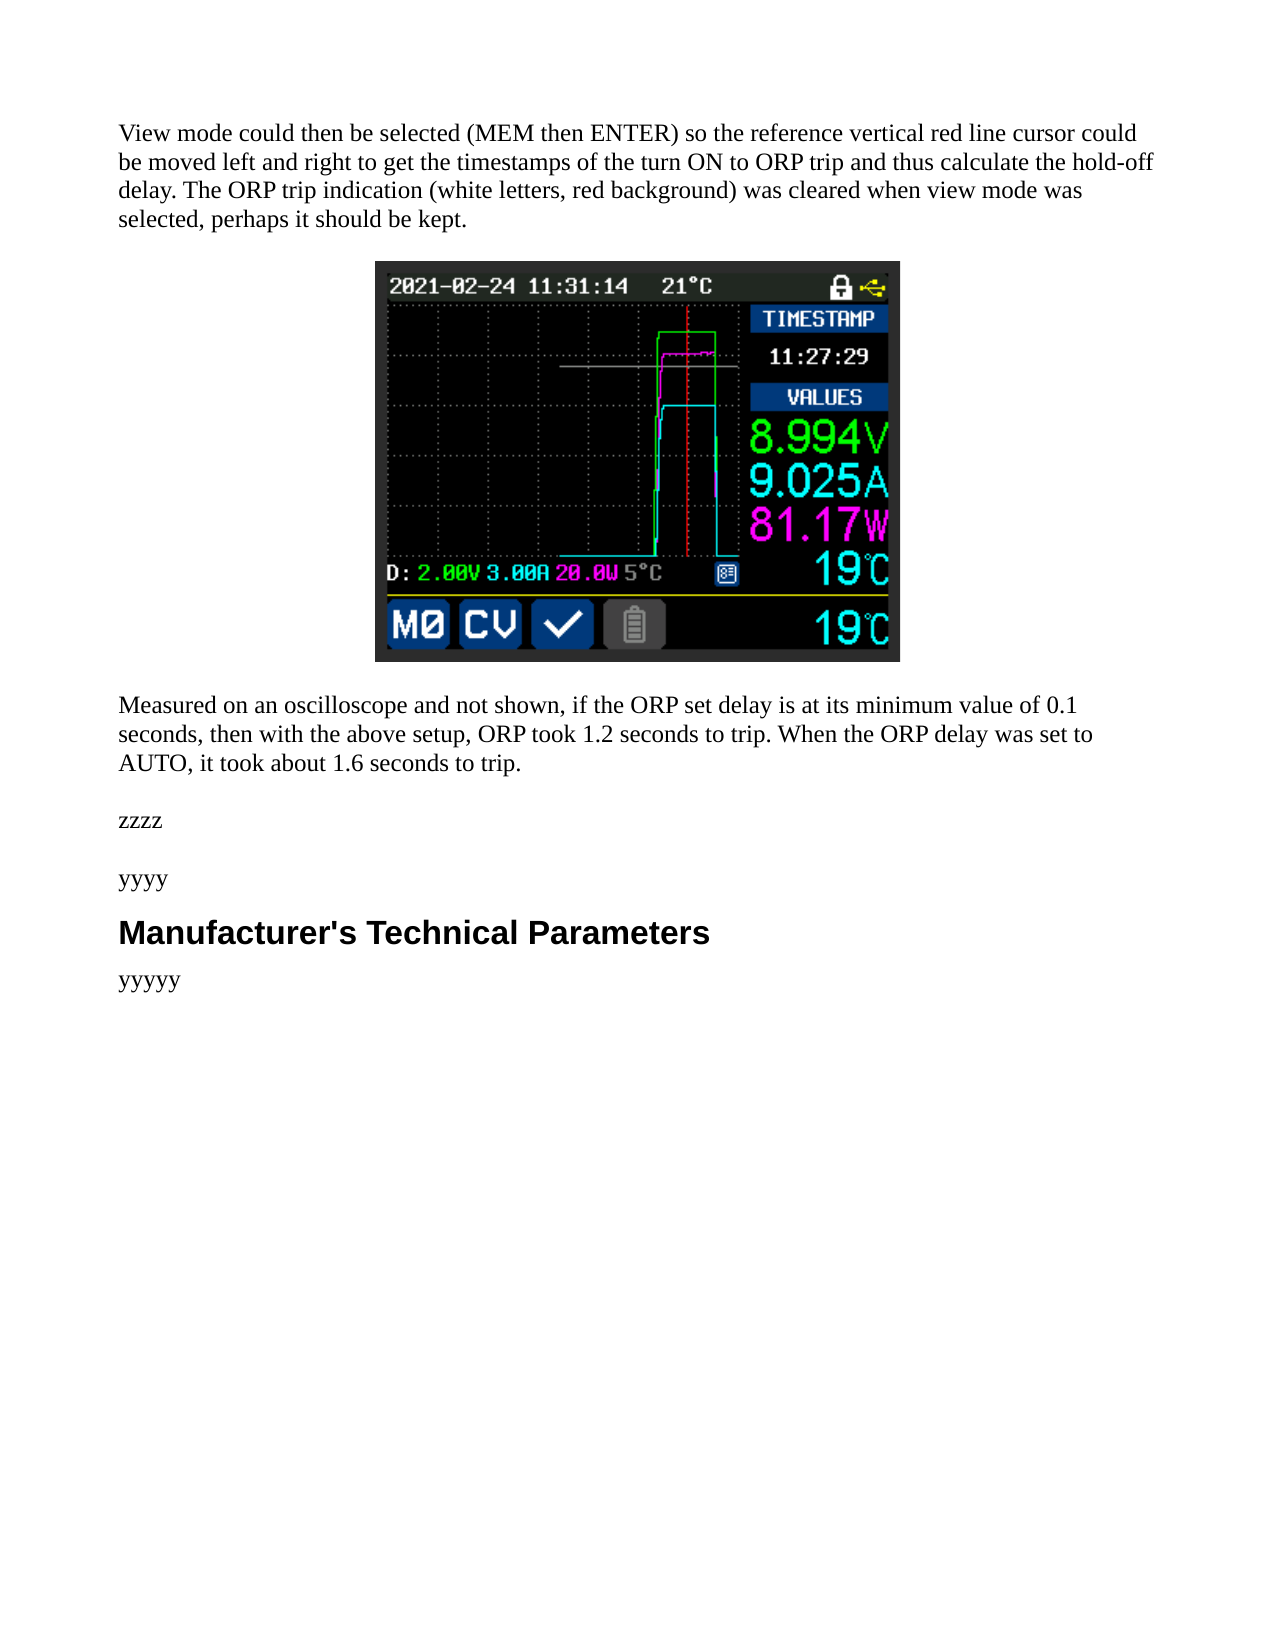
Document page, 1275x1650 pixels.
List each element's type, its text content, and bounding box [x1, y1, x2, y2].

text yyyy [118, 863, 1157, 892]
text yyyyy [118, 964, 1157, 993]
text View mode could then be selected (MEM then ENTER) so the reference vertical red line cursor could be moved left and right to get the timestamps of the turn ON to ORP trip and thus calculate the hold-off delay. The ORP trip indication (white letters, red background) was cleared when view mode was selected, perhaps it should be kept. [118, 118, 1157, 233]
text zzzz [118, 806, 1157, 834]
picture [375, 261, 901, 662]
subtitle Manufacturer's Technical Parameters [118, 913, 1157, 951]
text Measured on an oscilloscope and not shown, if the ORP set delay is at its minimum value of 0.1 seconds, then with the above setup, ORP took 1.2 seconds to trip. When the ORP delay was set to AUTO, it took about 1.6 seconds to trip. [118, 691, 1157, 777]
